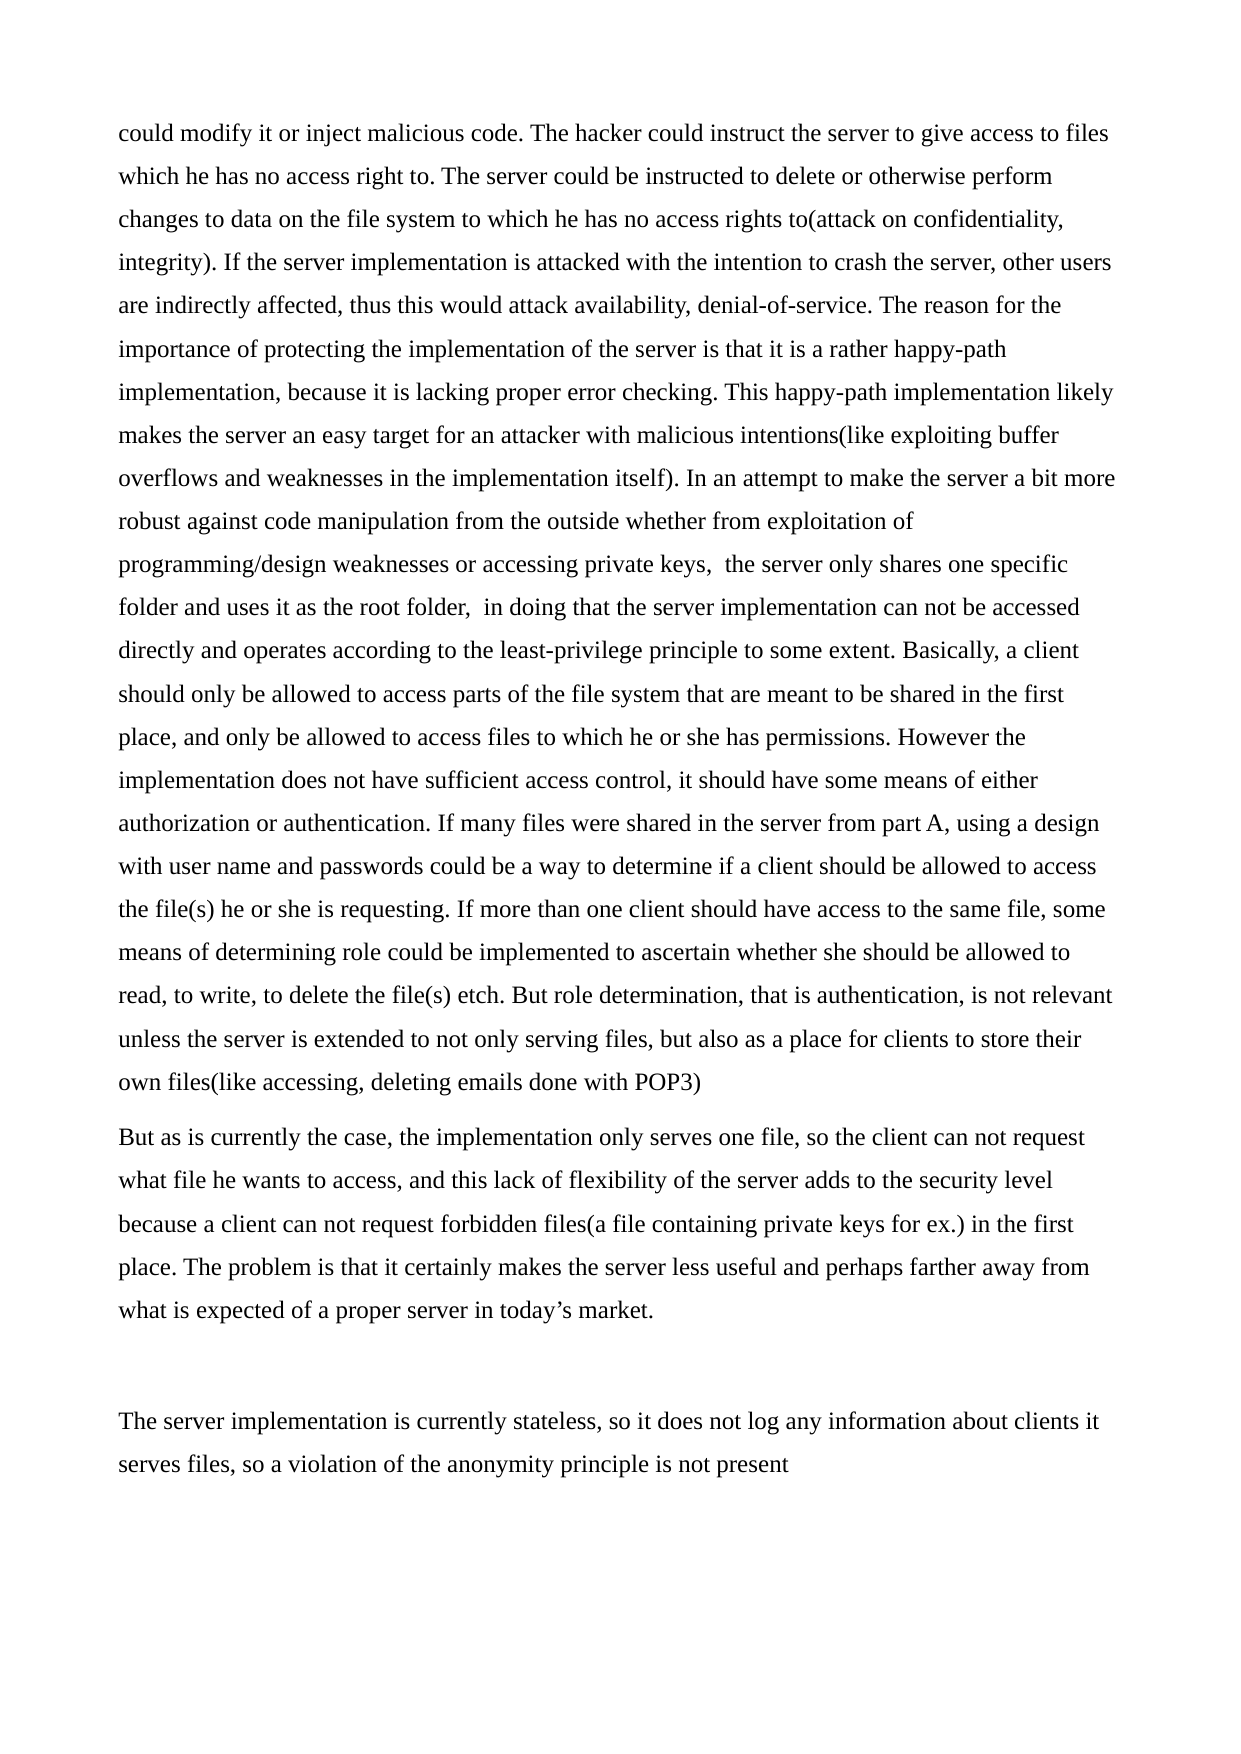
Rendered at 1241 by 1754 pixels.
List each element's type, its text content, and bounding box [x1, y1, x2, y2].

text could modify it or inject malicious code. The hacker could instruct the server to give access to files which he has no access right to. The server could be instructed to delete or otherwise perform changes to data on the file system to which he has no access rights to(attack on confidentiality, integrity). If the server implementation is attacked with the intention to crash the server, other users are indirectly affected, thus this would attack availability, denial-of-service. The reason for the importance of protecting the implementation of the server is that it is a rather happy-path implementation, because it is lacking proper error checking. This happy-path implementation likely makes the server an easy target for an attacker with malicious intentions(like exploiting buffer overflows and weaknesses in the implementation itself). In an attempt to make the server a bit more robust against code manipulation from the outside whether from exploitation of programming/design weaknesses or accessing private keys, the server only shares one specific folder and uses it as the root folder, in doing that the server implementation can not be accessed directly and operates according to the least-privilege principle to some extent. Basically, a client should only be allowed to access parts of the file system that are meant to be shared in the first place, and only be allowed to access files to which he or she has permissions. However the implementation does not have sufficient access control, it should have some means of either authorization or authentication. If many files were shared in the server from part A, using a design with user name and passwords could be a way to determine if a client should be allowed to access the file(s) he or she is requesting. If more than one client should have access to the same file, some means of determining role could be implemented to ascertain whether she should be allowed to read, to write, to delete the file(s) etch. But role determination, that is authentication, is not relevant unless the server is extended to not only serving files, but also as a place for clients to store their own files(like accessing, deleting emails done with POP3) [118, 118, 1122, 1096]
text But as is currently the case, the implementation only serves one file, so the client can not request what file he wants to access, and this lack of flexibility of the server adds to the security level because a client can not request forbidden files(a file containing private keys for ex.) in the first place. The problem is that it certainly makes the server less useful and perhaps farther away from what is expected of a proper server in today’s market. [118, 1122, 1122, 1324]
text The server implementation is currently stateless, so it does not log any information about clients it serves files, so a violation of the anonymity principle is not present [118, 1406, 1122, 1478]
